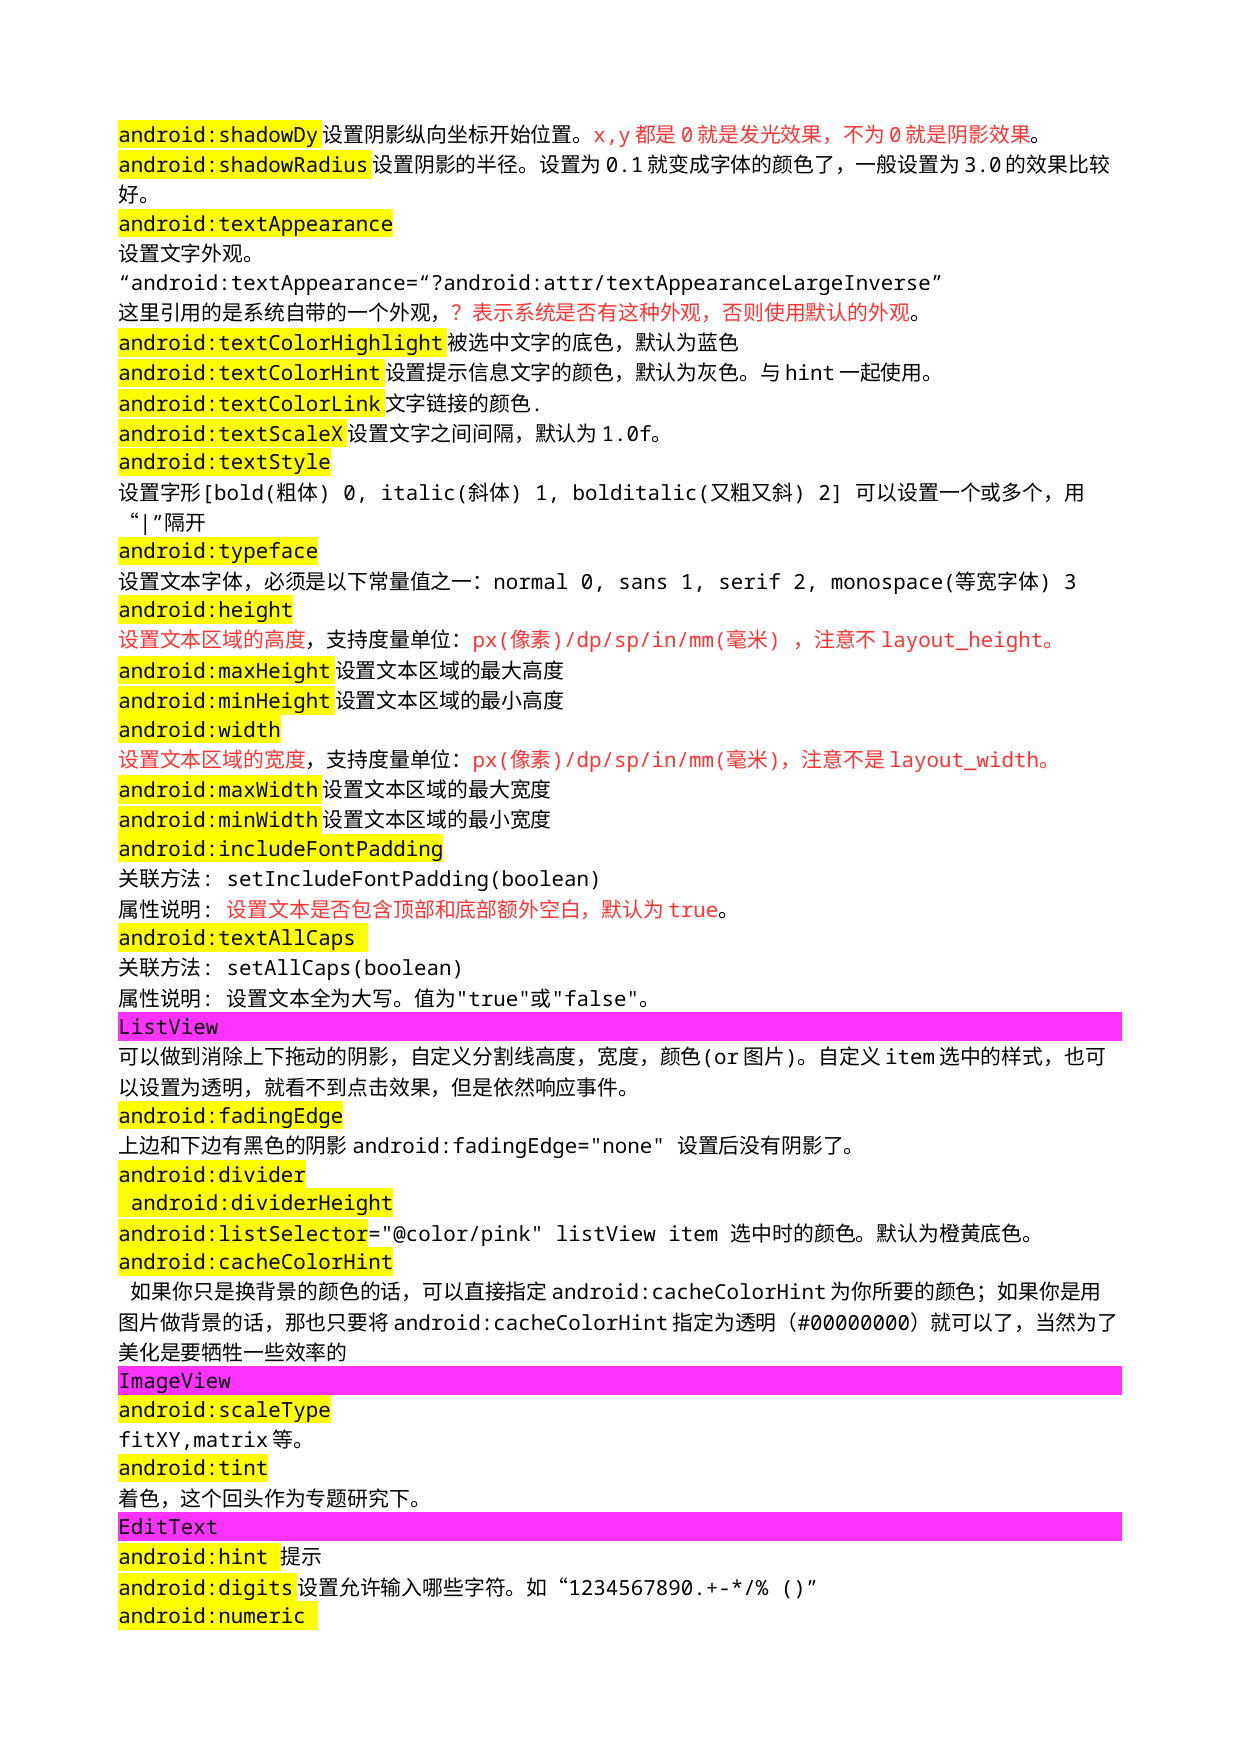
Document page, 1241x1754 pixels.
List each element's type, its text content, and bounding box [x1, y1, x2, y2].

text android:listSelector="@color/pink" listView item 选中时的颜色。默认为橙黄底色。 [118, 1217, 1122, 1247]
text android:height [118, 595, 1122, 624]
text 设置文字外观。 [118, 237, 1122, 268]
text 设置文本区域的宽度，支持度量单位：px(像素)/dp/sp/in/mm(毫米)，注意不是layout_width。 [118, 743, 1122, 773]
text android:digits设置允许输入哪些字符。如“1234567890.+-*/% ()” [118, 1571, 1122, 1601]
text android:textAppearance [118, 209, 1122, 237]
text 关联方法: setIncludeFontPadding(boolean) [118, 862, 1122, 893]
text 着色，这个回头作为专题研究下。 [118, 1482, 1122, 1512]
text android:numeric [118, 1601, 1122, 1630]
text android:tint [118, 1453, 1122, 1482]
text android:textAllCaps [118, 923, 1122, 952]
text android:textScaleX设置文字之间间隔，默认为1.0f。 [118, 417, 1122, 447]
text android:minHeight设置文本区域的最小高度 [118, 684, 1122, 715]
text android:scaleType [118, 1395, 1122, 1423]
text 属性说明: 设置文本是否包含顶部和底部额外空白，默认为true。 [118, 893, 1122, 923]
text android:shadowDy设置阴影纵向坐标开始位置。x,y都是0就是发光效果，不为0就是阴影效果。 [118, 118, 1122, 148]
text 设置字形[bold(粗体) 0, italic(斜体) 1, bolditalic(又粗又斜) 2] 可以设置一个或多个，用“|”隔开 [118, 476, 1122, 537]
text 上边和下边有黑色的阴影 android:fadingEdge="none" 设置后没有阴影了。 [118, 1129, 1122, 1160]
text 关联方法: setAllCaps(boolean) [118, 952, 1122, 982]
text EditText [118, 1512, 1122, 1541]
text android:maxHeight设置文本区域的最大高度 [118, 654, 1122, 684]
text 可以做到消除上下拖动的阴影，自定义分割线高度，宽度，颜色(or图片)。自定义item选中的样式，也可以设置为透明，就看不到点击效果，但是依然响应事件。 [118, 1041, 1122, 1101]
text android:shadowRadius设置阴影的半径。设置为0.1就变成字体的颜色了，一般设置为3.0的效果比较好。 [118, 148, 1122, 209]
text 设置文本区域的高度，支持度量单位：px(像素)/dp/sp/in/mm(毫米) ，注意不layout_height。 [118, 624, 1122, 654]
text android:width [118, 715, 1122, 743]
text android:fadingEdge [118, 1101, 1122, 1129]
text android:cacheColorHint [118, 1247, 1122, 1276]
text android:hint 提示 [118, 1541, 1122, 1571]
text android:textColorLink文字链接的颜色. [118, 387, 1122, 417]
text android:textColorHighlight被选中文字的底色，默认为蓝色 [118, 326, 1122, 357]
text 如果你只是换背景的颜色的话，可以直接指定android:cacheColorHint为你所要的颜色；如果你是用图片做背景的话，那也只要将android:cacheColorHint指定为透明（#00000000）就可以了，当然为了美化是要牺牲一些效率的 [118, 1276, 1122, 1366]
text android:textStyle [118, 447, 1122, 476]
text android:typeface [118, 537, 1122, 565]
text android:maxWidth设置文本区域的最大宽度 [118, 773, 1122, 804]
text 属性说明: 设置文本全为大写。值为"true"或"false"。 [118, 982, 1122, 1012]
text android:includeFontPadding [118, 834, 1122, 862]
text android:divider [118, 1160, 1122, 1188]
text “android:textAppearance=“?android:attr/textAppearanceLargeInverse” [118, 268, 1122, 296]
text 设置文本字体，必须是以下常量值之一：normal 0, sans 1, serif 2, monospace(等宽字体) 3 [118, 565, 1122, 595]
text ListView [118, 1012, 1122, 1041]
text 这里引用的是系统自带的一个外观，？表示系统是否有这种外观，否则使用默认的外观。 [118, 296, 1122, 326]
text android:dividerHeight [118, 1188, 1122, 1217]
text fitXY,matrix等。 [118, 1423, 1122, 1453]
text ImageView [118, 1366, 1122, 1395]
text android:textColorHint设置提示信息文字的颜色，默认为灰色。与hint一起使用。 [118, 357, 1122, 387]
text android:minWidth设置文本区域的最小宽度 [118, 804, 1122, 834]
